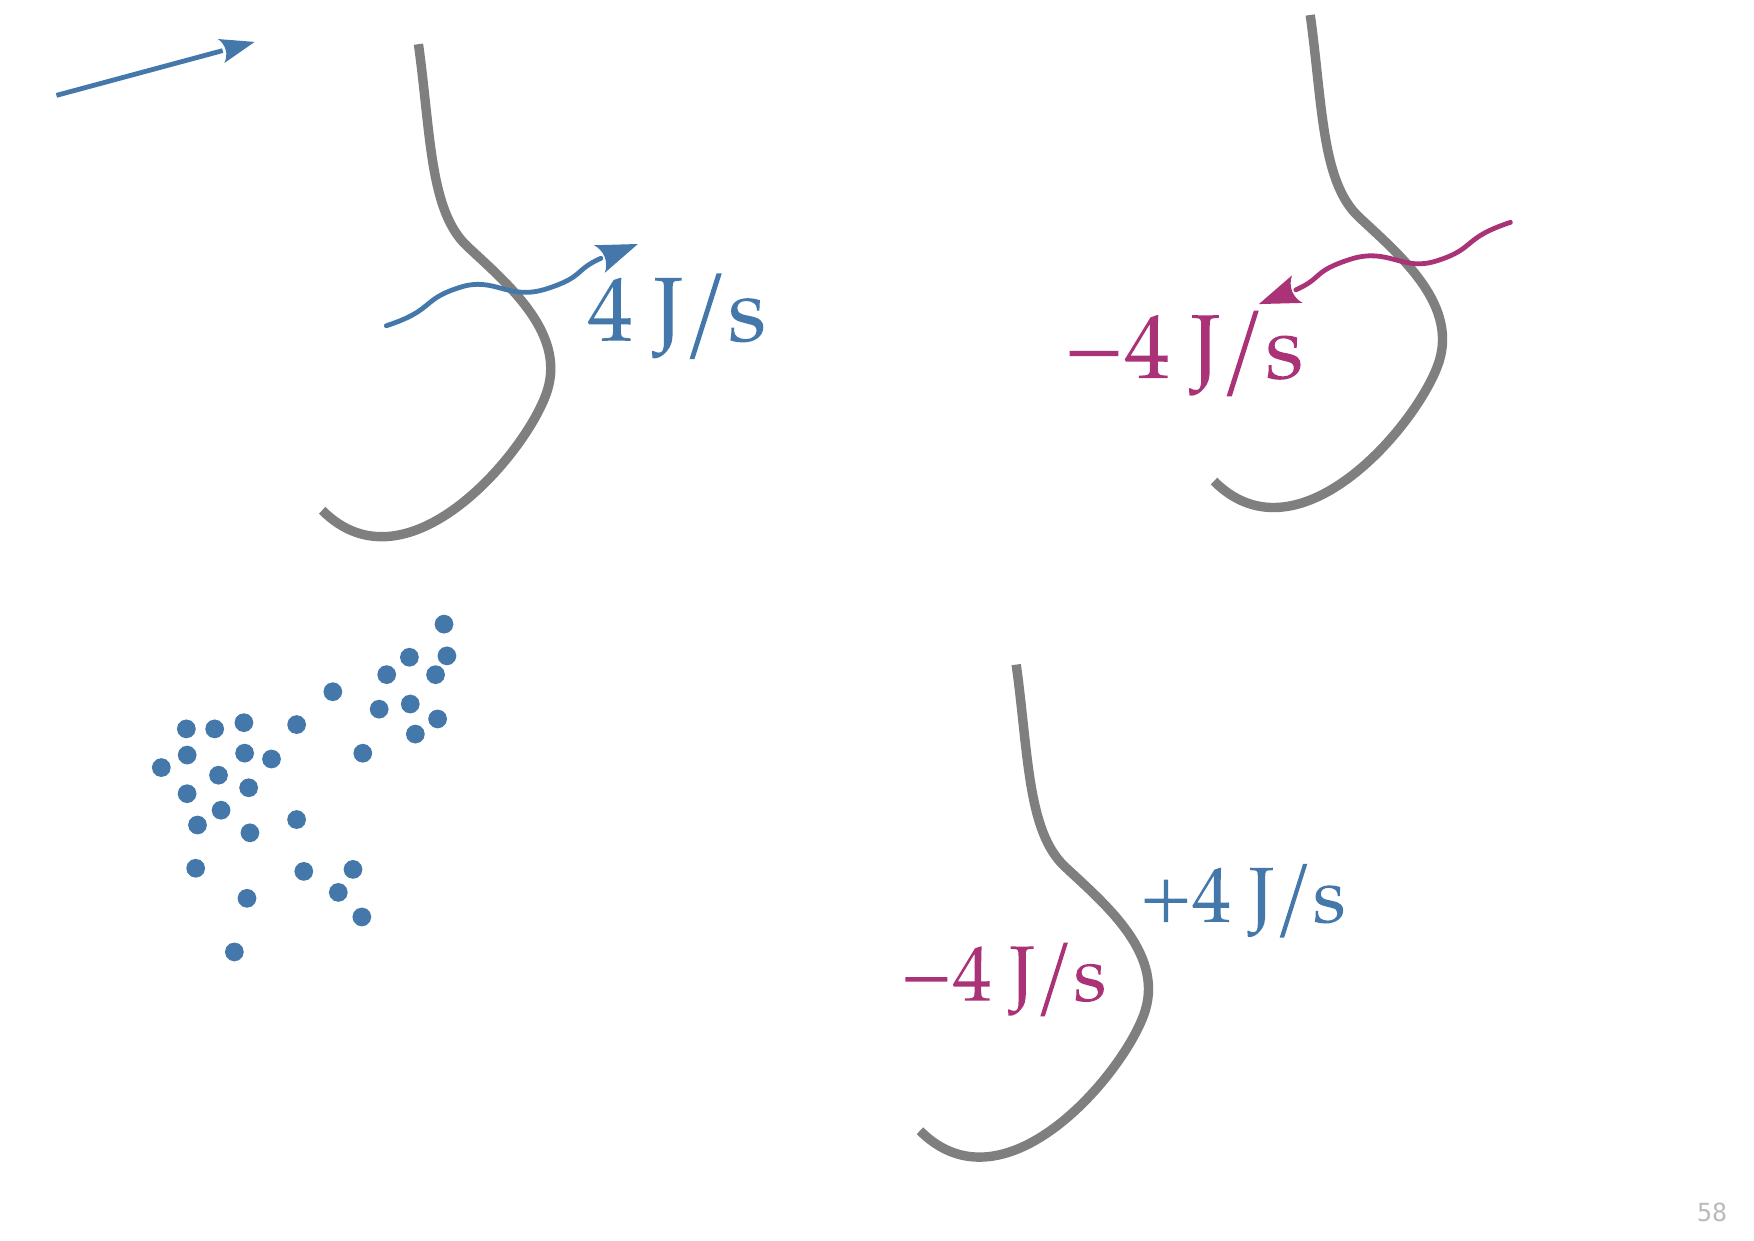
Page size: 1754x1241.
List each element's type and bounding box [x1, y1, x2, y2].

text_box [369, 699, 389, 719]
text_box [400, 694, 420, 714]
text_box [1075, 963, 1104, 1003]
text_box [1144, 879, 1188, 923]
text_box [240, 823, 260, 843]
text_box [1188, 315, 1219, 396]
text_box [651, 277, 682, 359]
text_box [399, 647, 419, 667]
text_box [323, 682, 343, 702]
text_box [237, 888, 257, 908]
text_box [377, 665, 397, 685]
text_box [730, 298, 764, 343]
text_box [1267, 335, 1301, 380]
text_box [905, 977, 948, 982]
text_box [239, 778, 259, 798]
text_box [1279, 863, 1308, 938]
text_box [437, 646, 457, 666]
text_box [1226, 310, 1259, 397]
text_box [1008, 946, 1034, 1016]
text_box [294, 861, 314, 881]
text_box [1192, 867, 1230, 923]
text_box [353, 743, 373, 763]
text_box [352, 907, 372, 927]
text_box [234, 713, 254, 733]
text_box [426, 665, 445, 685]
text_box [235, 743, 255, 763]
text_box [287, 715, 307, 734]
text_box [151, 758, 171, 777]
text_box [186, 858, 206, 878]
text_box [262, 749, 281, 769]
text_box [209, 765, 228, 785]
text_box [177, 745, 197, 765]
text_box [176, 719, 196, 739]
text_box [1040, 942, 1068, 1017]
text_box [428, 709, 448, 729]
text_box [405, 724, 425, 744]
text_box [224, 942, 244, 962]
text_box [205, 719, 225, 739]
text_box [177, 784, 197, 804]
text_box [434, 614, 454, 634]
text_box [1247, 867, 1273, 938]
text_box [1069, 350, 1119, 357]
text_box [587, 277, 631, 341]
text_box [287, 810, 307, 829]
text_box [1124, 315, 1168, 379]
text_box [328, 882, 348, 902]
text_box [1314, 885, 1344, 924]
text_box [952, 946, 990, 1001]
text_box [211, 800, 231, 820]
text_box [689, 273, 722, 360]
text_box [188, 815, 207, 835]
text_box [343, 859, 363, 879]
